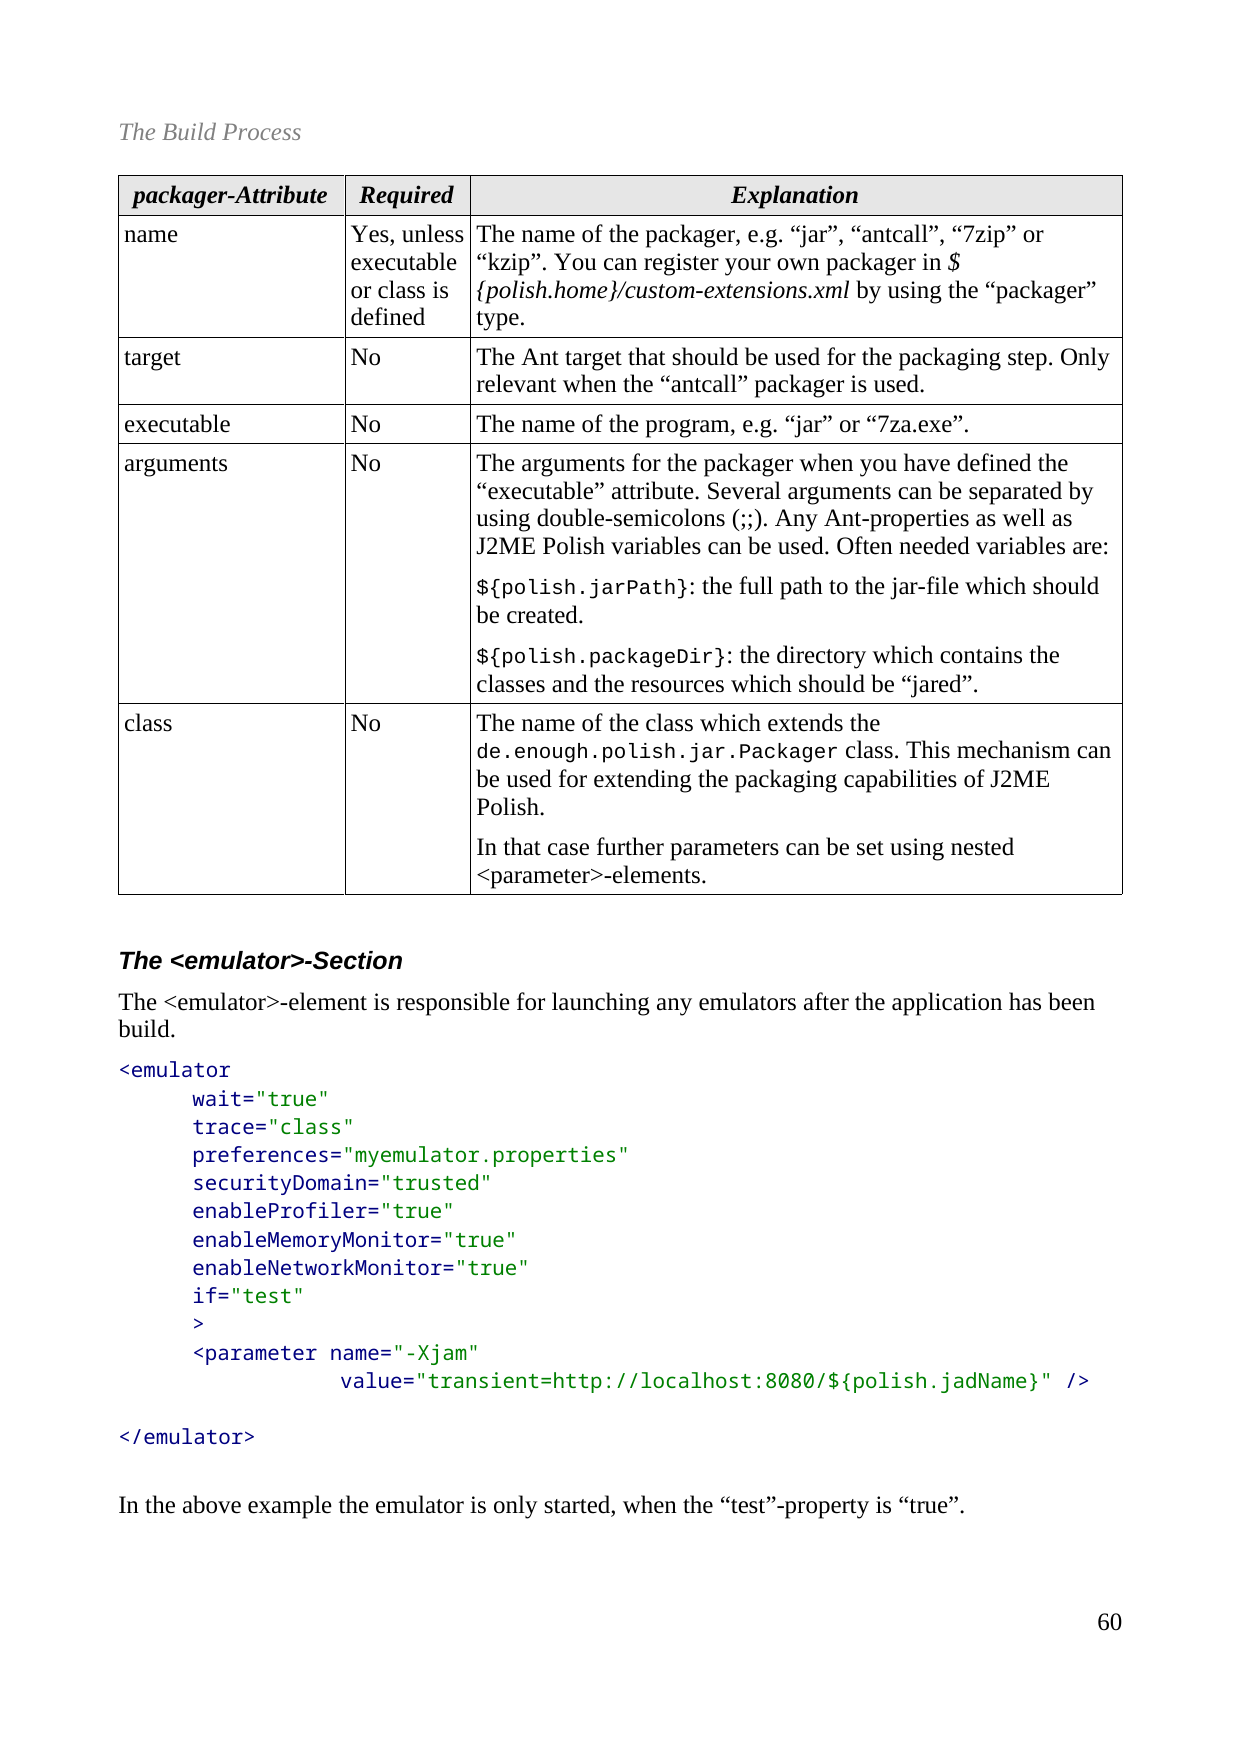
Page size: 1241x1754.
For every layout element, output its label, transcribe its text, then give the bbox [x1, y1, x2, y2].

table_cell Yes, unless executable or class is defined [346, 216, 470, 337]
text preferences="myemulator.properties" [118, 1140, 1122, 1168]
text The <emulator>-element is responsible for launching any emulators after the application has been build. [118, 988, 1122, 1043]
text wait="true" [118, 1084, 1122, 1112]
table_cell target [119, 338, 344, 404]
table_cell No [346, 444, 470, 703]
text value="transient=http://localhost:8080/${polish.jadName}" /> [118, 1366, 1122, 1394]
text > [118, 1309, 1122, 1338]
text if="test" [118, 1281, 1122, 1309]
text <parameter name="-Xjam" [118, 1338, 1122, 1366]
table_cell The name of the packager, e.g. “jar”, “antcall”, “7zip” or “kzip”. You can register your own packager in ${polish.home}/custom-extensions.xml by using the “packager” type. [471, 216, 1122, 337]
text In the above example the emulator is only started, when the “test”-property is “true”. [118, 1491, 1122, 1519]
text enableProfiler="true" [118, 1197, 1122, 1225]
table_cell The name of the program, e.g. “jar” or “7za.exe”. [471, 405, 1122, 443]
table_cell No [346, 338, 470, 404]
table_header packager-Attribute [119, 176, 344, 215]
table_cell class [119, 704, 344, 894]
text <emulator [118, 1056, 1122, 1084]
subtitle The <emulator>-Section [118, 947, 1122, 975]
table_header Required [346, 176, 470, 215]
text trace="class" [118, 1112, 1122, 1140]
table_cell name [119, 216, 344, 337]
text </emulator> [118, 1422, 1122, 1451]
text enableNetworkMonitor="true" [118, 1253, 1122, 1281]
table_cell No [346, 704, 470, 894]
table_cell arguments [119, 444, 344, 703]
table_cell The Ant target that should be used for the packaging step. Only relevant when the “antcall” packager is used. [471, 338, 1122, 404]
table_cell No [346, 405, 470, 443]
text enableMemoryMonitor="true" [118, 1225, 1122, 1253]
table_header Explanation [471, 176, 1122, 215]
text securityDomain="trusted" [118, 1168, 1122, 1197]
table_cell The name of the class which extends the de.enough.polish.jar.Packager class. This mechanism can be used for extending the packaging capabilities of J2ME Polish. In that case further parameters can be set using nested <parameter>-elements. [471, 704, 1122, 894]
table_cell executable [119, 405, 344, 443]
table_cell The arguments for the packager when you have defined the “executable” attribute. Several arguments can be separated by using double-semicolons (;;). Any Ant-properties as well as J2ME Polish variables can be used. Often needed variables are: ${polish.jarPath}: the full path to the jar-file which should be created. ${polish.packageDir}: the directory which contains the classes and the resources which should be “jared”. [471, 444, 1122, 703]
